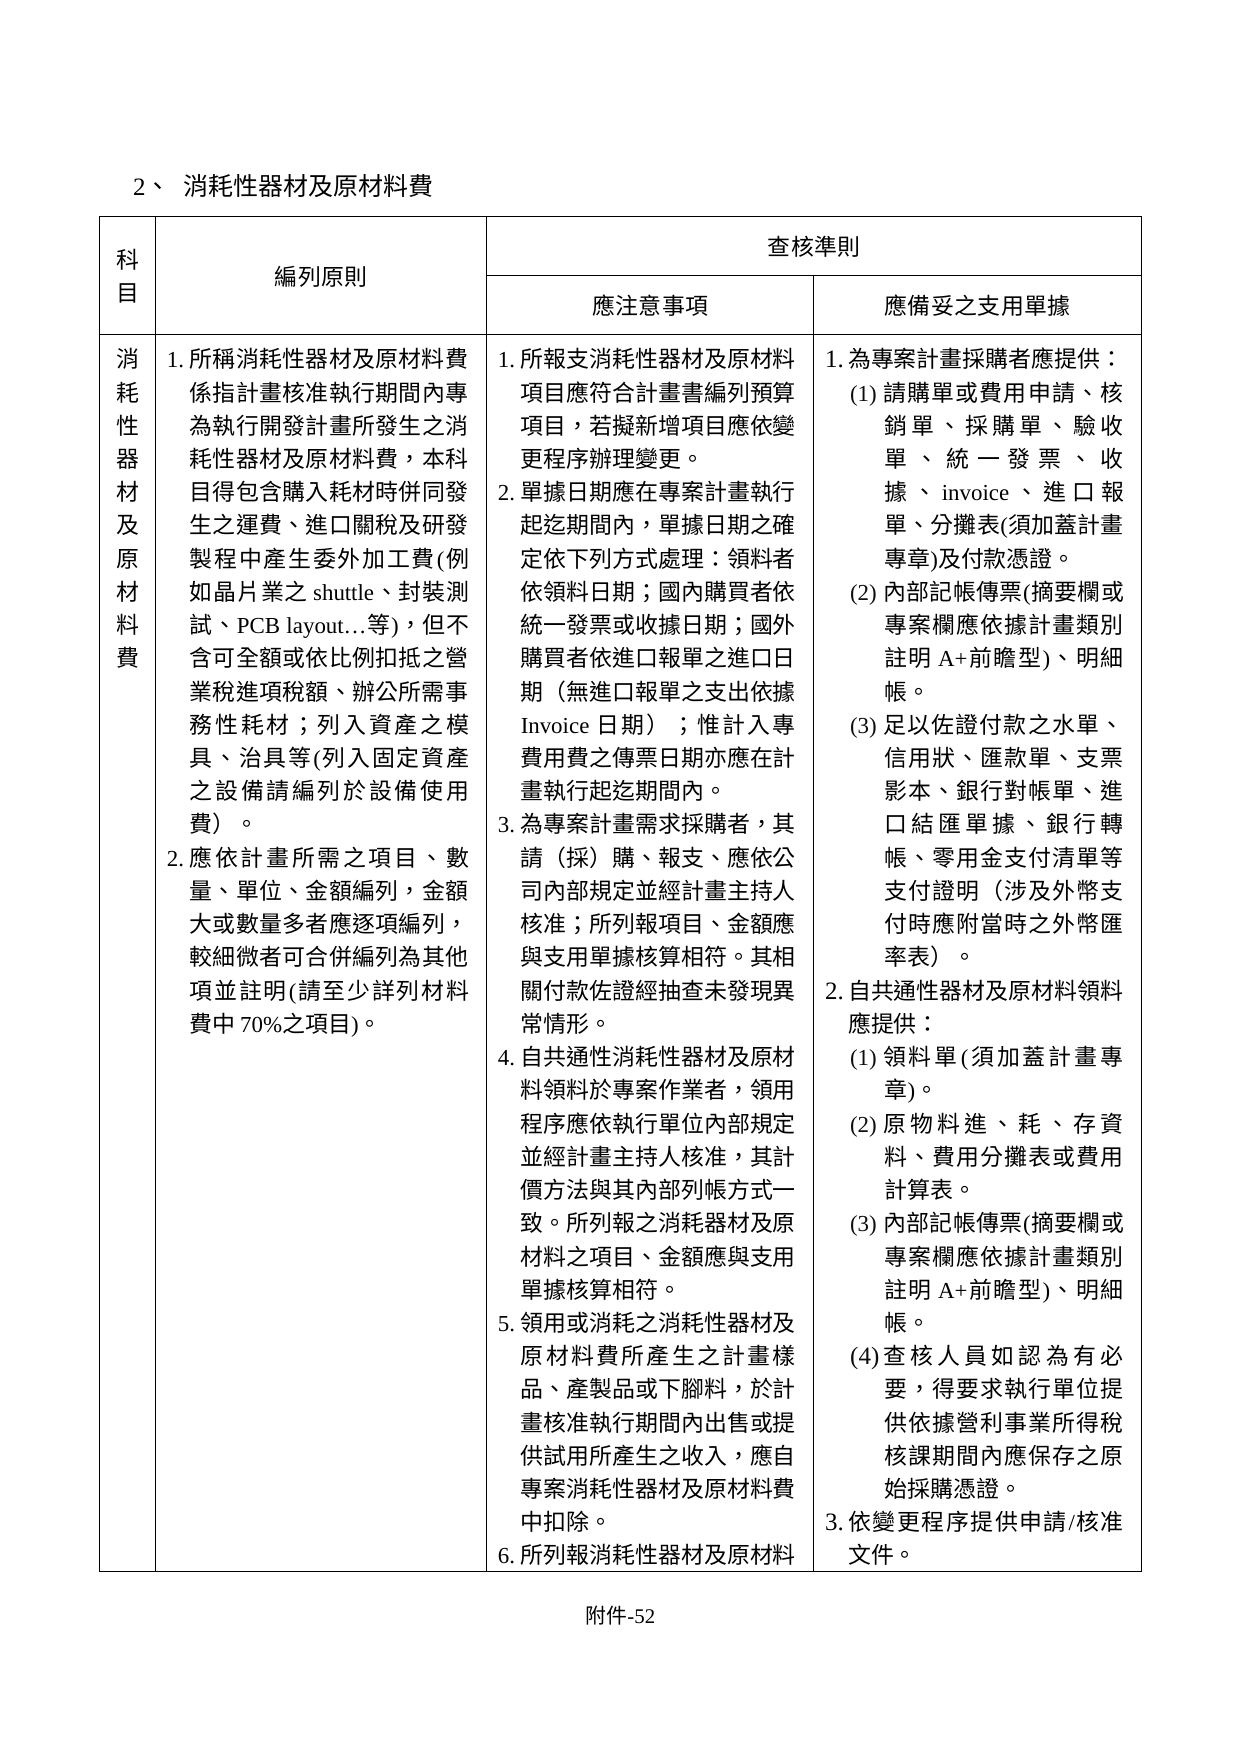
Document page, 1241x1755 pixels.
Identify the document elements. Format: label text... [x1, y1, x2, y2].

table_header 查核準則 [487, 217, 1141, 275]
table_cell 為專案計畫採購者應提供： 請購單或費用申請、核銷單、採購單、驗收單、統一發票、收據、invoice、進口報單、分攤表(須加蓋計畫專章)及付款憑證。 內部記帳傳票(摘要欄或專案欄應依據計畫類別註明A+前瞻型)、明細帳。 足以佐證付款之水單、信用狀、匯款單、支票影本、銀行對帳單、進口結匯單據、銀行轉帳、零用金支付清單等支付證明（涉及外幣支付時應附當時之外幣匯率表）。 自共通性器材及原材料領料應提供： 領料單(須加蓋計畫專章)。 原物料進、耗、存資料、費用分攤表或費用計算表。 內部記帳傳票(摘要欄或專案欄應依據計畫類別註明A+前瞻型)、明細帳。 查核人員如認為有必要，得要求執行單位提供依據營利事業所得稅核課期間內應保存之原始採購憑證。 依變更程序提供申請/核准文件。 [814, 335, 1141, 1571]
table_cell 應備妥之支用單據 [814, 276, 1141, 334]
table_header 科目 [100, 217, 155, 334]
table_header 編列原則 [156, 217, 486, 334]
table_cell 所稱消耗性器材及原材料費係指計畫核准執行期間內專為執行開發計畫所發生之消耗性器材及原材料費，本科目得包含購入耗材時併同發生之運費、進口關稅及研發製程中產生委外加工費(例如晶片業之shuttle、封裝測試、PCB layout…等)，但不含可全額或依比例扣抵之營業稅進項稅額、辦公所需事務性耗材；列入資產之模具、治具等(列入固定資產之設備請編列於設備使用費）。 應依計畫所需之項目、數量、單位、金額編列，金額大或數量多者應逐項編列，較細微者可合併編列為其他項並註明(請至少詳列材料費中70%之項目)。 [156, 335, 486, 1571]
table_cell 消耗性器材及原材料費 [100, 335, 155, 1571]
table_cell 應注意事項 [487, 276, 813, 334]
list 消耗性器材及原材料費 [133, 162, 1107, 203]
table_cell 所報支消耗性器材及原材料項目應符合計畫書編列預算項目，若擬新增項目應依變更程序辦理變更。 單據日期應在專案計畫執行起迄期間內，單據日期之確定依下列方式處理：領料者依領料日期；國內購買者依統一發票或收據日期；國外購買者依進口報單之進口日期（無進口報單之支出依據Invoice日期）；惟計入專費用費之傳票日期亦應在計畫執行起迄期間內。 為專案計畫需求採購者，其請（採）購、報支、應依公司內部規定並經計畫主持人核准；所列報項目、金額應與支用單據核算相符。其相關付款佐證經抽查未發現異常情形。 自共通性消耗性器材及原材料領料於專案作業者，領用程序應依執行單位內部規定並經計畫主持人核准，其計價方法與其內部列帳方式一致。所列報之消耗器材及原材料之項目、金額應與支用單據核算相符。 領用或消耗之消耗性器材及原材料費所產生之計畫樣品、產製品或下腳料，於計畫核准執行期間內出售或提供試用所產生之收入，應自專案消耗性器材及原材料費中扣除。 所列報消耗性器材及原材料 [487, 335, 813, 1571]
